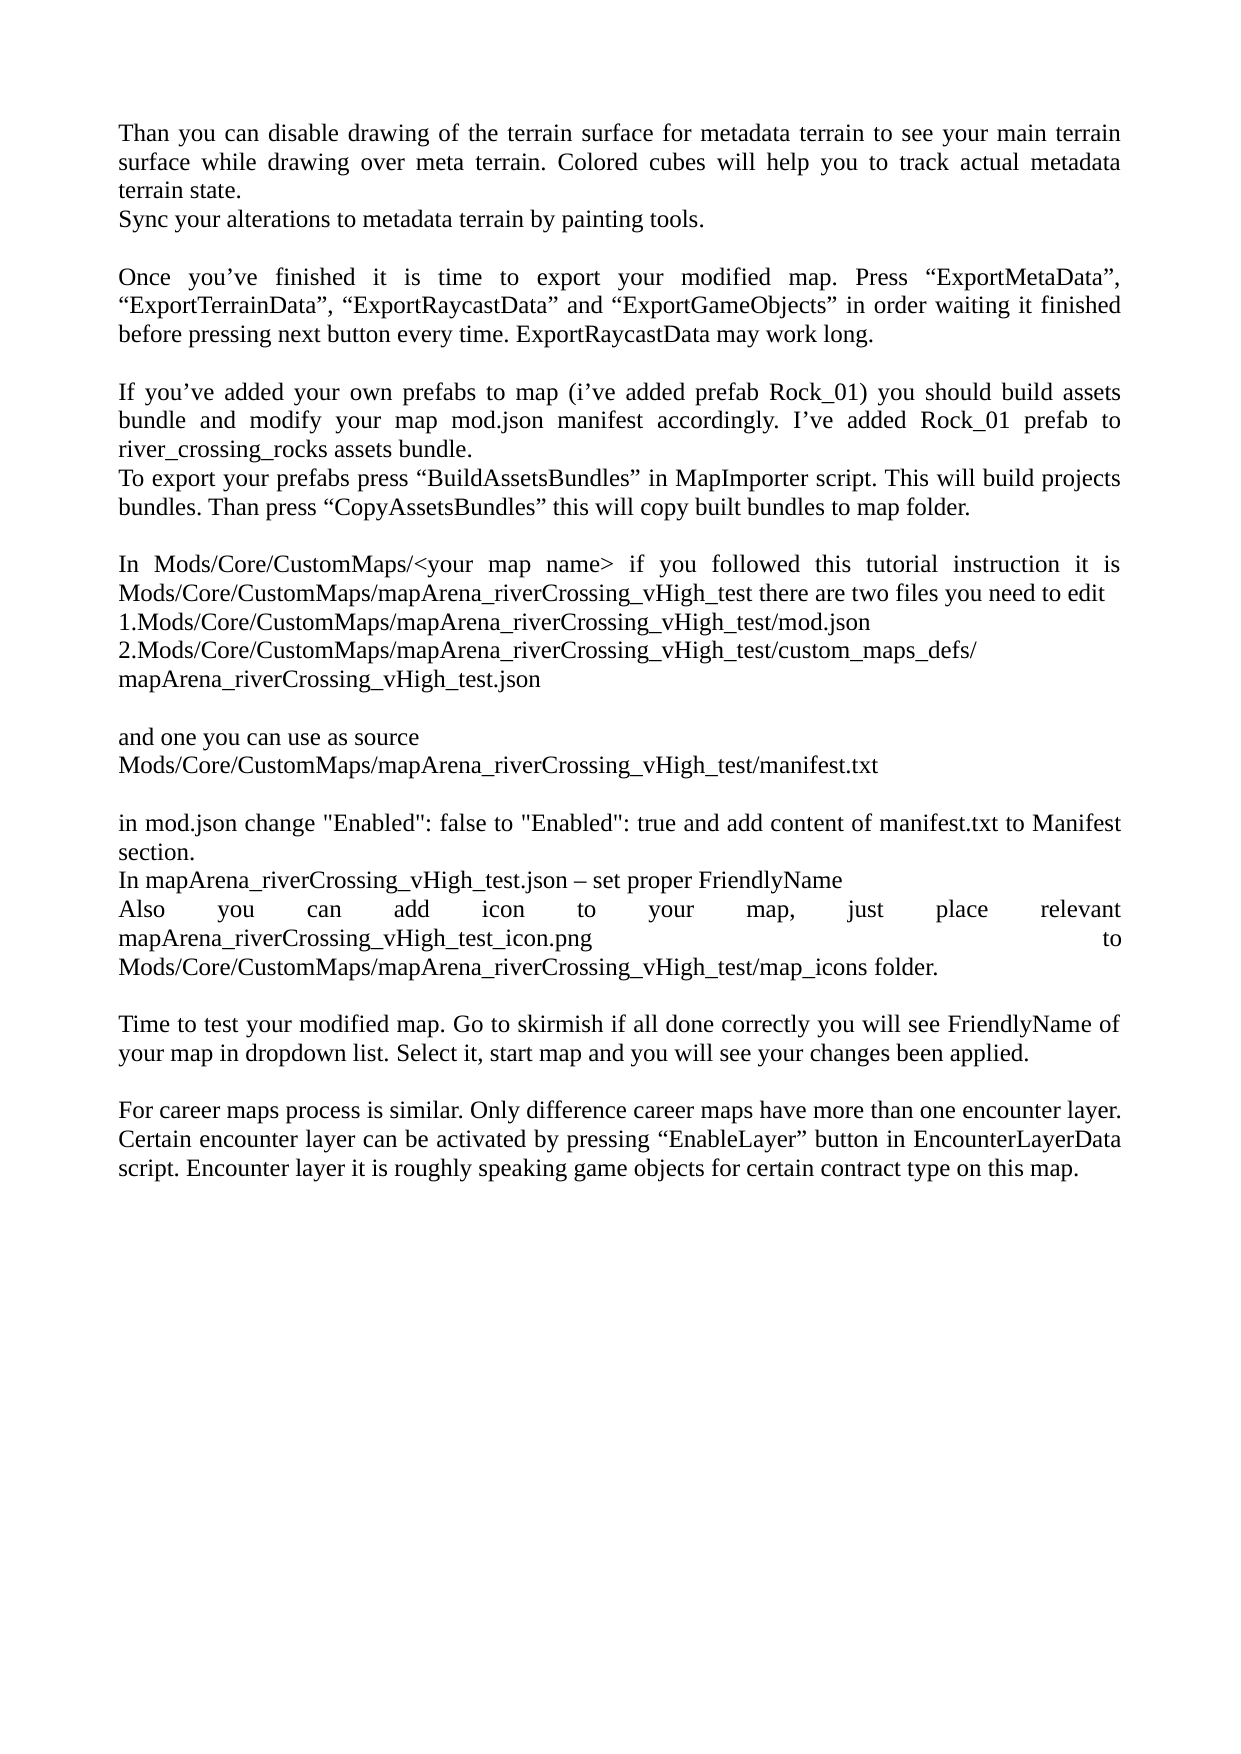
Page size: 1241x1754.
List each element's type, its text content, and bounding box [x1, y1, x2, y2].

text in mod.json change "Enabled": false to "Enabled": true and add content of manifest.txt to Manifest section. [118, 808, 1122, 866]
text In mapArena_riverCrossing_vHigh_test.json – set proper FriendlyName [118, 866, 1122, 894]
text 1.Mods/Core/CustomMaps/mapArena_riverCrossing_vHigh_test/mod.json [118, 607, 1122, 636]
text 2.Mods/Core/CustomMaps/mapArena_riverCrossing_vHigh_test/custom_maps_defs/mapArena_riverCrossing_vHigh_test.json [118, 636, 1122, 693]
text Than you can disable drawing of the terrain surface for metadata terrain to see your main terrain surface while drawing over meta terrain. Colored cubes will help you to track actual metadata terrain state. [118, 118, 1122, 204]
text and one you can use as source [118, 722, 1122, 751]
text Time to test your modified map. Go to skirmish if all done correctly you will see FriendlyName of your map in dropdown list. Select it, start map and you will see your changes been applied. [118, 1009, 1122, 1067]
text Once you’ve finished it is time to export your modified map. Press “ExportMetaData”, “ExportTerrainData”, “ExportRaycastData” and “ExportGameObjects” in order waiting it finished before pressing next button every time. ExportRaycastData may work long. [118, 262, 1122, 348]
text For career maps process is similar. Only difference career maps have more than one encounter layer. Certain encounter layer can be activated by pressing “EnableLayer” button in EncounterLayerData script. Encounter layer it is roughly speaking game objects for certain contract type on this map. [118, 1096, 1122, 1182]
text In Mods/Core/CustomMaps/<your map name> if you followed this tutorial instruction it is Mods/Core/CustomMaps/mapArena_riverCrossing_vHigh_test there are two files you need to edit [118, 549, 1122, 607]
text To export your prefabs press “BuildAssetsBundles” in MapImporter script. This will build projects bundles. Than press “CopyAssetsBundles” this will copy built bundles to map folder. [118, 463, 1122, 521]
text If you’ve added your own prefabs to map (i’ve added prefab Rock_01) you should build assets bundle and modify your map mod.json manifest accordingly. I’ve added Rock_01 prefab to river_crossing_rocks assets bundle. [118, 377, 1122, 463]
text Mods/Core/CustomMaps/mapArena_riverCrossing_vHigh_test/manifest.txt [118, 751, 1122, 779]
text Also you can add icon to your map, just place relevant mapArena_riverCrossing_vHigh_test_icon.png to Mods/Core/CustomMaps/mapArena_riverCrossing_vHigh_test/map_icons folder. [118, 894, 1122, 981]
text Sync your alterations to metadata terrain by painting tools. [118, 204, 1122, 233]
